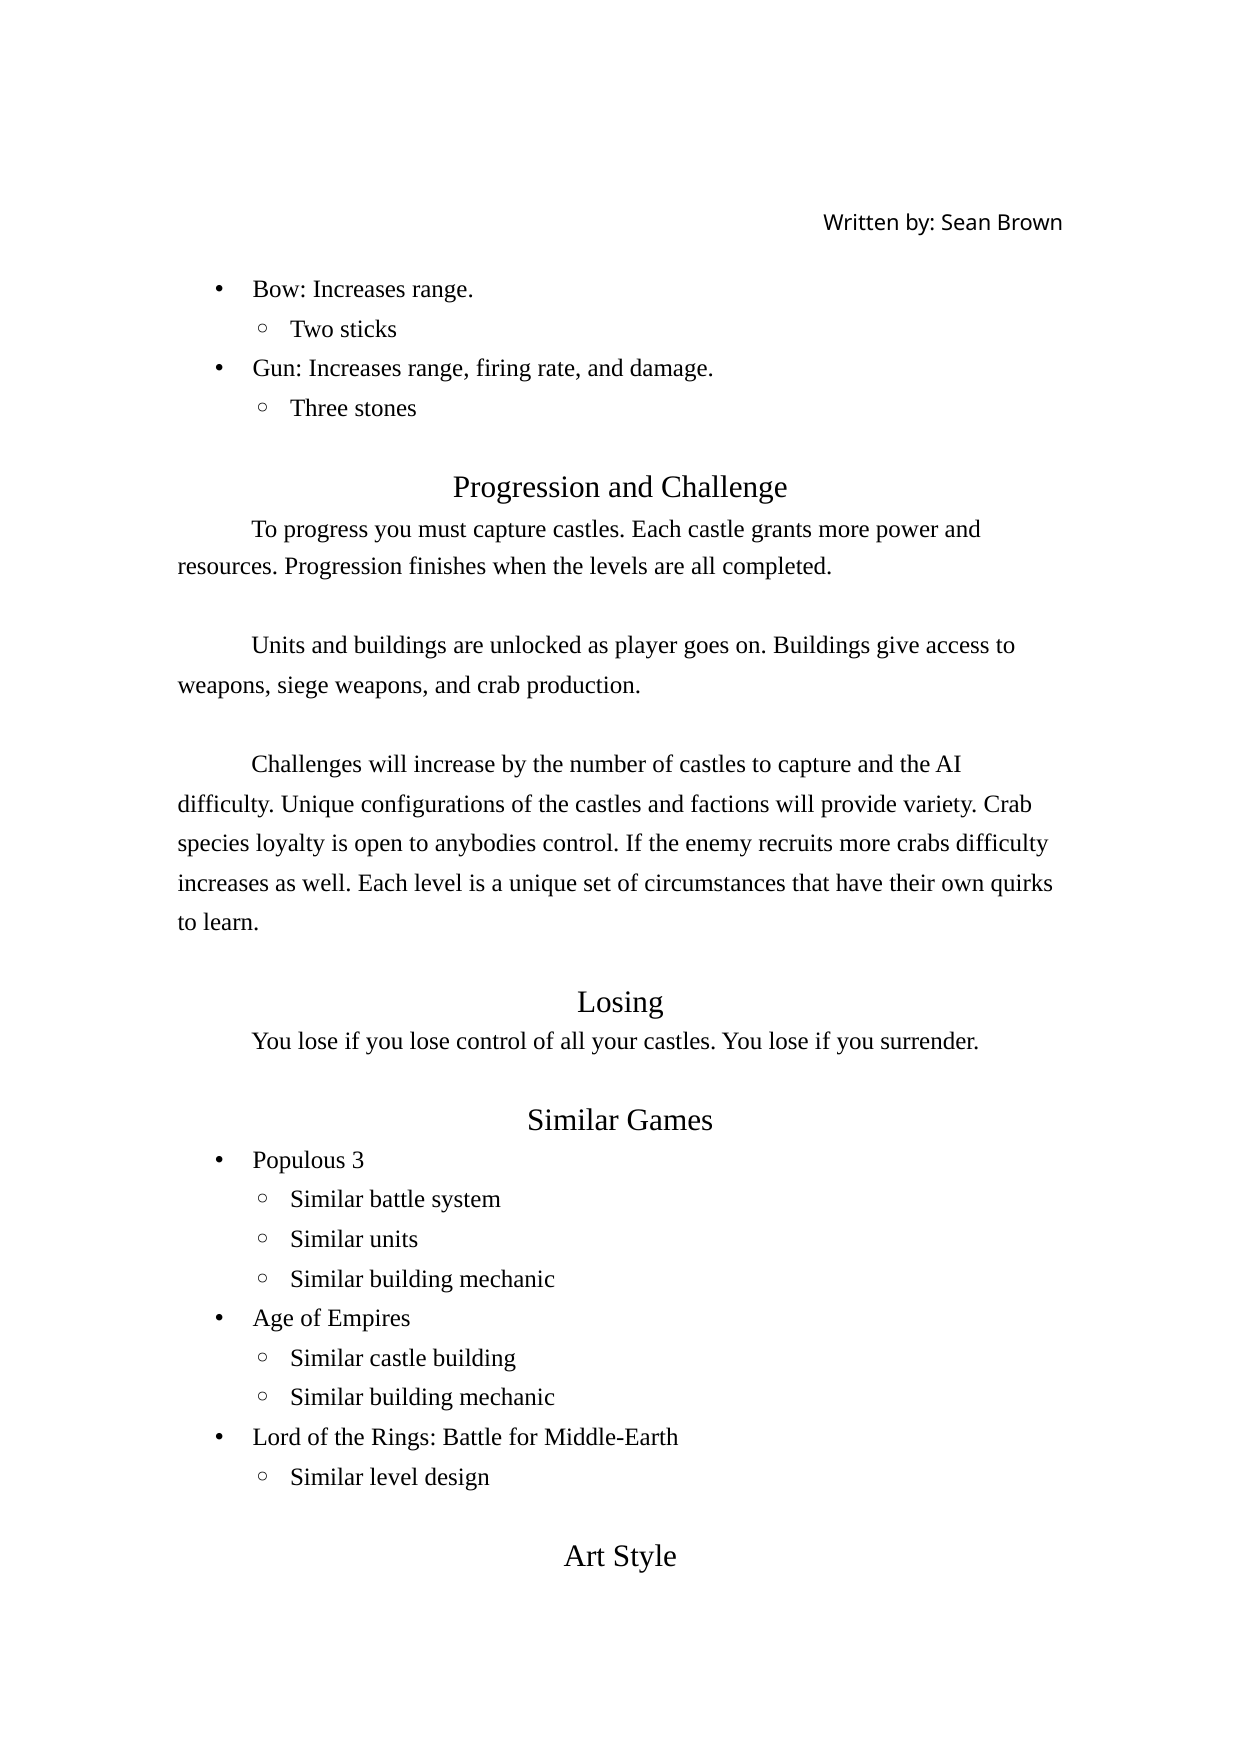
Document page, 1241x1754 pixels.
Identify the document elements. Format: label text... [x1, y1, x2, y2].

list Similar building mechanic [252, 1377, 1063, 1416]
text Losing [177, 981, 1063, 1020]
text Progression and Challenge [177, 466, 1063, 506]
text Challenges will increase by the number of castles to capture and the AI difficulty. Unique configurations of the castles and factions will provide variety. Crab species loyalty is open to anybodies control. If the enemy recruits more crabs difficulty increases as well. Each level is a unique set of circumstances that have their own quirks to learn. [177, 743, 1063, 941]
list Gun: Increases range, firing rate, and damage. [215, 347, 1063, 387]
list Lord of the Rings: Battle for Middle-Earth [215, 1416, 1063, 1456]
list Similar units [252, 1218, 1063, 1258]
list Similar level design [252, 1456, 1063, 1495]
list Similar castle building [252, 1337, 1063, 1377]
list Three stones [252, 387, 1063, 427]
list Similar battle system [252, 1179, 1063, 1218]
list Populous 3 [215, 1139, 1063, 1179]
text Art Style [177, 1535, 1063, 1574]
text Units and buildings are unlocked as player goes on. Buildings give access to weapons, siege weapons, and crab production. [177, 624, 1063, 704]
text You lose if you lose control of all your castles. You lose if you surrender. [177, 1020, 1063, 1060]
text Similar Games [177, 1099, 1063, 1139]
list Bow: Increases range. [215, 268, 1063, 308]
text To progress you must capture castles. Each castle grants more power and resources. Progression finishes when the levels are all completed. [177, 506, 1063, 585]
list Two sticks [252, 308, 1063, 347]
list Similar building mechanic [252, 1258, 1063, 1297]
list Age of Empires [215, 1297, 1063, 1337]
